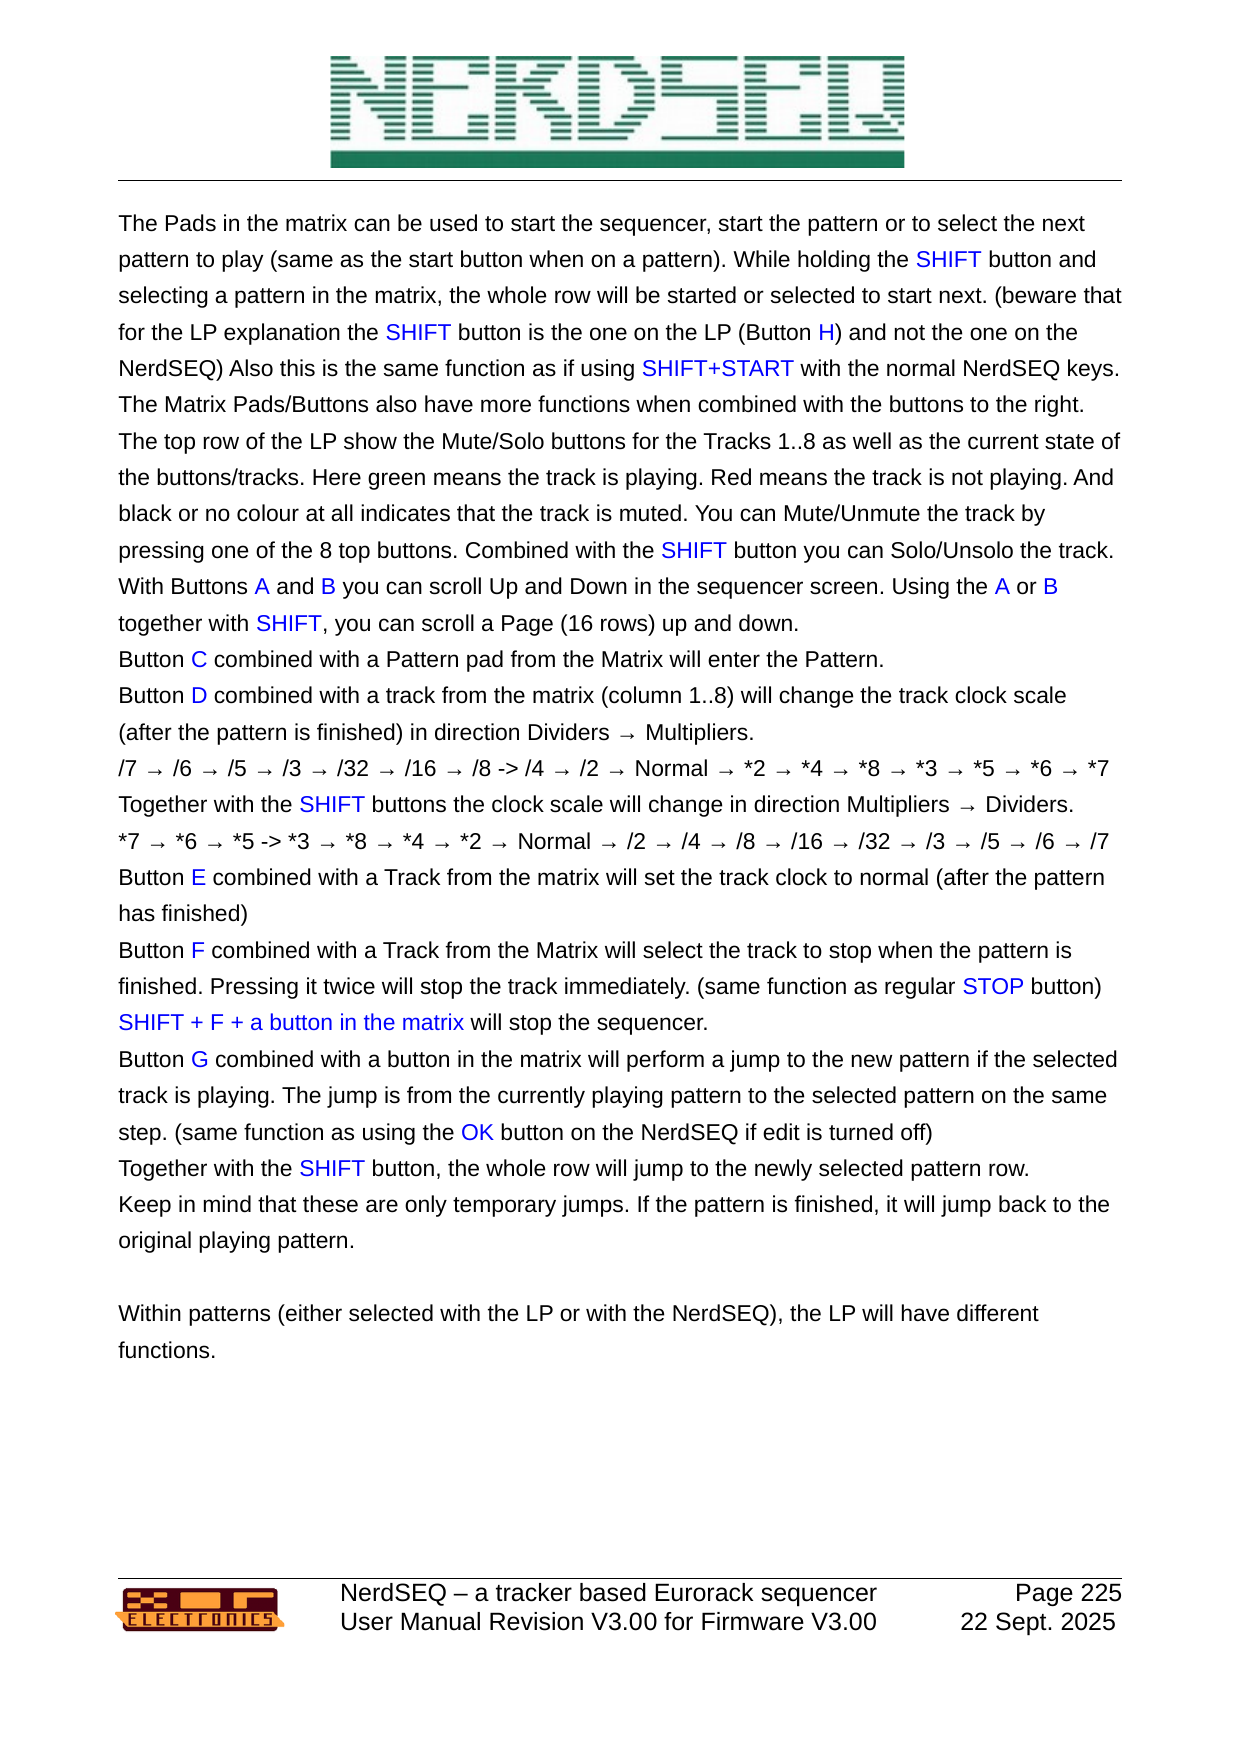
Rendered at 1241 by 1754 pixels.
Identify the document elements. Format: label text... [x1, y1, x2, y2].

picture [115, 1584, 285, 1634]
text Button G combined with a button in the matrix will perform a jump to the new pattern if the selected track is playing. The jump is from the currently playing pattern to the selected pattern on the same step. (same function as using the OK button on the NerdSEQ if edit is turned off) Together with the SHIFT button, the whole row will jump to the newly selected pattern row. Keep in mind that these are only temporary jumps. If the pattern is finished, it will jump back to the original playing pattern. [118, 1046, 1122, 1254]
text Together with the SHIFT buttons the clock scale will change in direction Multipliers → Dividers. *7 → *6 → *5 -> *3 → *8 → *4 → *2 → Normal → /2 → /4 → /8 → /16 → /32 → /3 → /5 → /6 → /7 [118, 791, 1122, 854]
text The Pads in the matrix can be used to start the sequencer, start the pattern or to select the next pattern to play (same as the start button when on a pattern). While holding the SHIFT button and selecting a pattern in the matrix, the whole row will be started or selected to start next. (beware that for the LP explanation the SHIFT button is the one on the LP (Button H) and not the one on the NerdSEQ) Also this is the same function as if using SHIFT+START with the normal NerdSEQ keys. The Matrix Pads/Buttons also have more functions when combined with the buttons to the right. [118, 209, 1122, 418]
text Within patterns (either selected with the LP or with the NerdSEQ), the LP will have different functions. [118, 1300, 1122, 1363]
text With Buttons A and B you can scroll Up and Down in the sequencer screen. Using the A or B together with SHIFT, you can scroll a Page (16 rows) up and down. [118, 573, 1122, 636]
text The top row of the LP show the Mute/Solo buttons for the Tracks 1..8 as well as the current state of the buttons/tracks. Here green means the track is playing. Red means the track is not playing. And black or no colour at all indicates that the track is muted. You can Mute/Unmute the track by pressing one of the 8 top buttons. Combined with the SHIFT button you can Solo/Unsolo the track. [118, 428, 1122, 563]
text Button C combined with a Pattern pad from the Matrix will enter the Pattern. [118, 646, 1122, 672]
text Button E combined with a Track from the matrix will set the track clock to normal (after the pattern has finished) [118, 864, 1122, 927]
text SHIFT + F + a button in the matrix will stop the sequencer. [118, 1009, 1122, 1036]
picture [330, 56, 905, 168]
text Button F combined with a Track from the Matrix will select the track to stop when the pattern is finished. Pressing it twice will stop the track immediately. (same function as regular STOP button) [118, 937, 1122, 999]
text Button D combined with a track from the matrix (column 1..8) will change the track clock scale (after the pattern is finished) in direction Dividers → Multipliers. /7 → /6 → /5 → /3 → /32 → /16 → /8 -> /4 → /2 → Normal → *2 → *4 → *8 → *3 → *5 → *6 → *7 [118, 682, 1122, 781]
